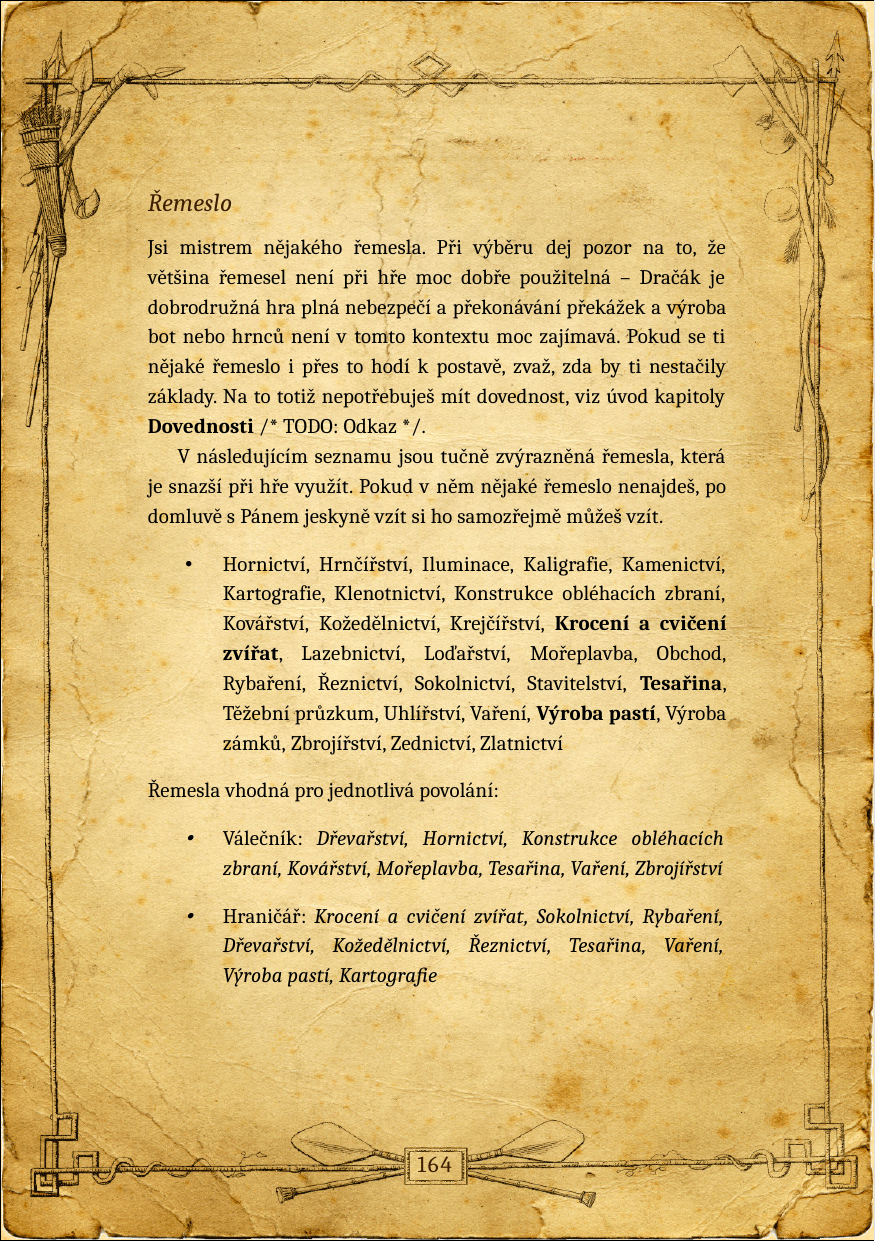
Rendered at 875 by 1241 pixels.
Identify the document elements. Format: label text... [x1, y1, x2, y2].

list Hornictví, Hrnčířství, Iluminace, Kaligrafie, Kamenictví, Kartografie, Klenotnictví, Konstrukce obléhacích zbraní, Kovářství, Kožedělnictví, Krejčířství, Krocení a⁠ cvičení zvířat, Lazebnictví, Loďařství, Mořeplavba, Obchod, Rybaření, Řeznictví, Sokolnictví, Stavitelství, Tesařina, Těžební průzkum, Uhlířství, Vaření, Výroba pastí, Výroba zámků, Zbrojířství, Zednictví, Zlatnictví [185, 552, 726, 756]
subtitle Řemeslo [148, 189, 726, 218]
picture [1, 1, 874, 1240]
list Válečník: Dřevařství, Hornictví, Konstrukce obléhacích zbraní, Kovářství, Mořeplavba, Tesařina, Vaření, Zbrojířství [185, 827, 726, 881]
text Řemesla vhodná pro jednotlivá povolání: [148, 779, 726, 803]
text Jsi mistrem nějakého řemesla. Při výběru dej pozor na to, že většina řemesel není při hře moc dobře použitelná – Dračák je dobrodružná hra plná nebezpečí a⁠ překonávání překážek a⁠ výroba bot nebo hrnců není v⁠ tomto kontextu moc zajímavá. Pokud se ti nějaké řemeslo i⁠ přes to hodí k⁠ postavě, zvaž, zda by ti nestačily základy. Na to totiž nepotřebuješ mít dovednost, viz úvod kapitoly Dovednosti /* TODO: Odkaz */. V⁠ následujícím seznamu jsou tučně zvýrazněná řemesla, která je snazší při hře využít. Pokud v⁠ něm nějaké řemeslo nenajdeš, po domluvě s⁠ Pánem jeskyně vzít si ho samozřejmě můžeš vzít. [148, 236, 726, 528]
list Hraničář: Krocení a⁠ cvičení zvířat, Sokolnictví, Rybaření, Dřevařství, Kožedělnictví, Řeznictví, Tesařina, Vaření, Výroba pastí, Kartografie [185, 904, 726, 988]
